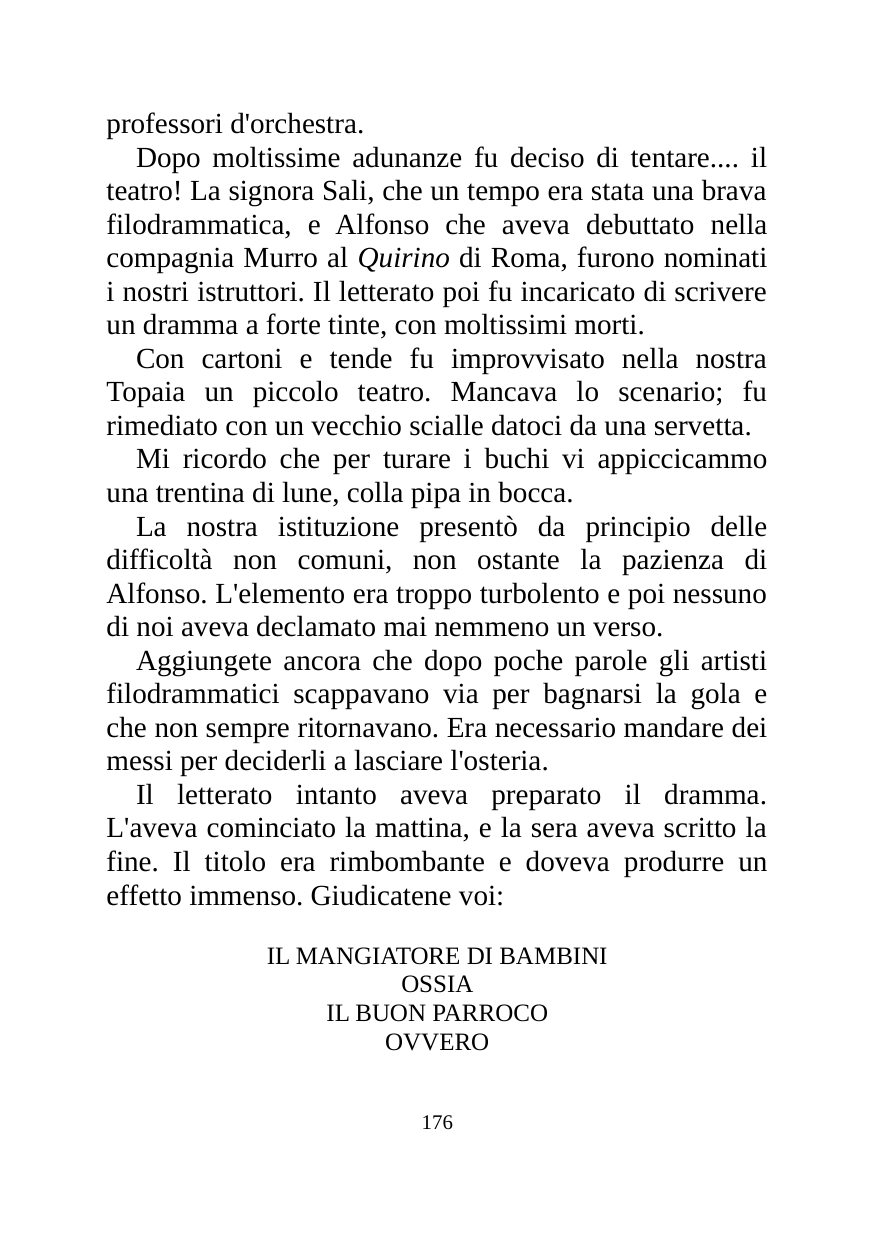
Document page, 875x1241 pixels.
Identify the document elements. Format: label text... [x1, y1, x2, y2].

text Dopo moltissime adunanze fu deciso di tentare.... il teatro! La signora Sali, che un tempo era stata una brava filodrammatica, e Alfonso che aveva debuttato nella compagnia Murro al Quirino di Roma, furono nominati i nostri istruttori. Il letterato poi fu incaricato di scrivere un dramma a forte tinte, con moltissimi morti. [106, 140, 768, 341]
text professori d'orchestra. [106, 106, 768, 140]
text Il letterato intanto aveva preparato il dramma. L'aveva cominciato la mattina, e la sera aveva scritto la fine. Il titolo era rimbombante e doveva produrre un effetto immenso. Giudicatene voi: [106, 777, 768, 911]
text Aggiungete ancora che dopo poche parole gli artisti filodrammatici scappavano via per bagnarsi la gola e che non sempre ritornavano. Era necessario mandare dei messi per deciderli a lasciare l'osteria. [106, 643, 768, 777]
text Con cartoni e tende fu improvvisato nella nostra Topaia un piccolo teatro. Mancava lo scenario; fu rimediato con un vecchio scialle datoci da una servetta. [106, 341, 768, 442]
text IL MANGIATORE DI BAMBINI OSSIA IL BUON PARROCO OVVERO [106, 941, 768, 1056]
text La nostra istituzione presentò da principio delle difficoltà non comuni, non ostante la pazienza di Alfonso. L'elemento era troppo turbolento e poi nessuno di noi aveva declamato mai nemmeno un verso. [106, 509, 768, 643]
text Mi ricordo che per turare i buchi vi appiccicammo una trentina di lune, colla pipa in bocca. [106, 442, 768, 509]
